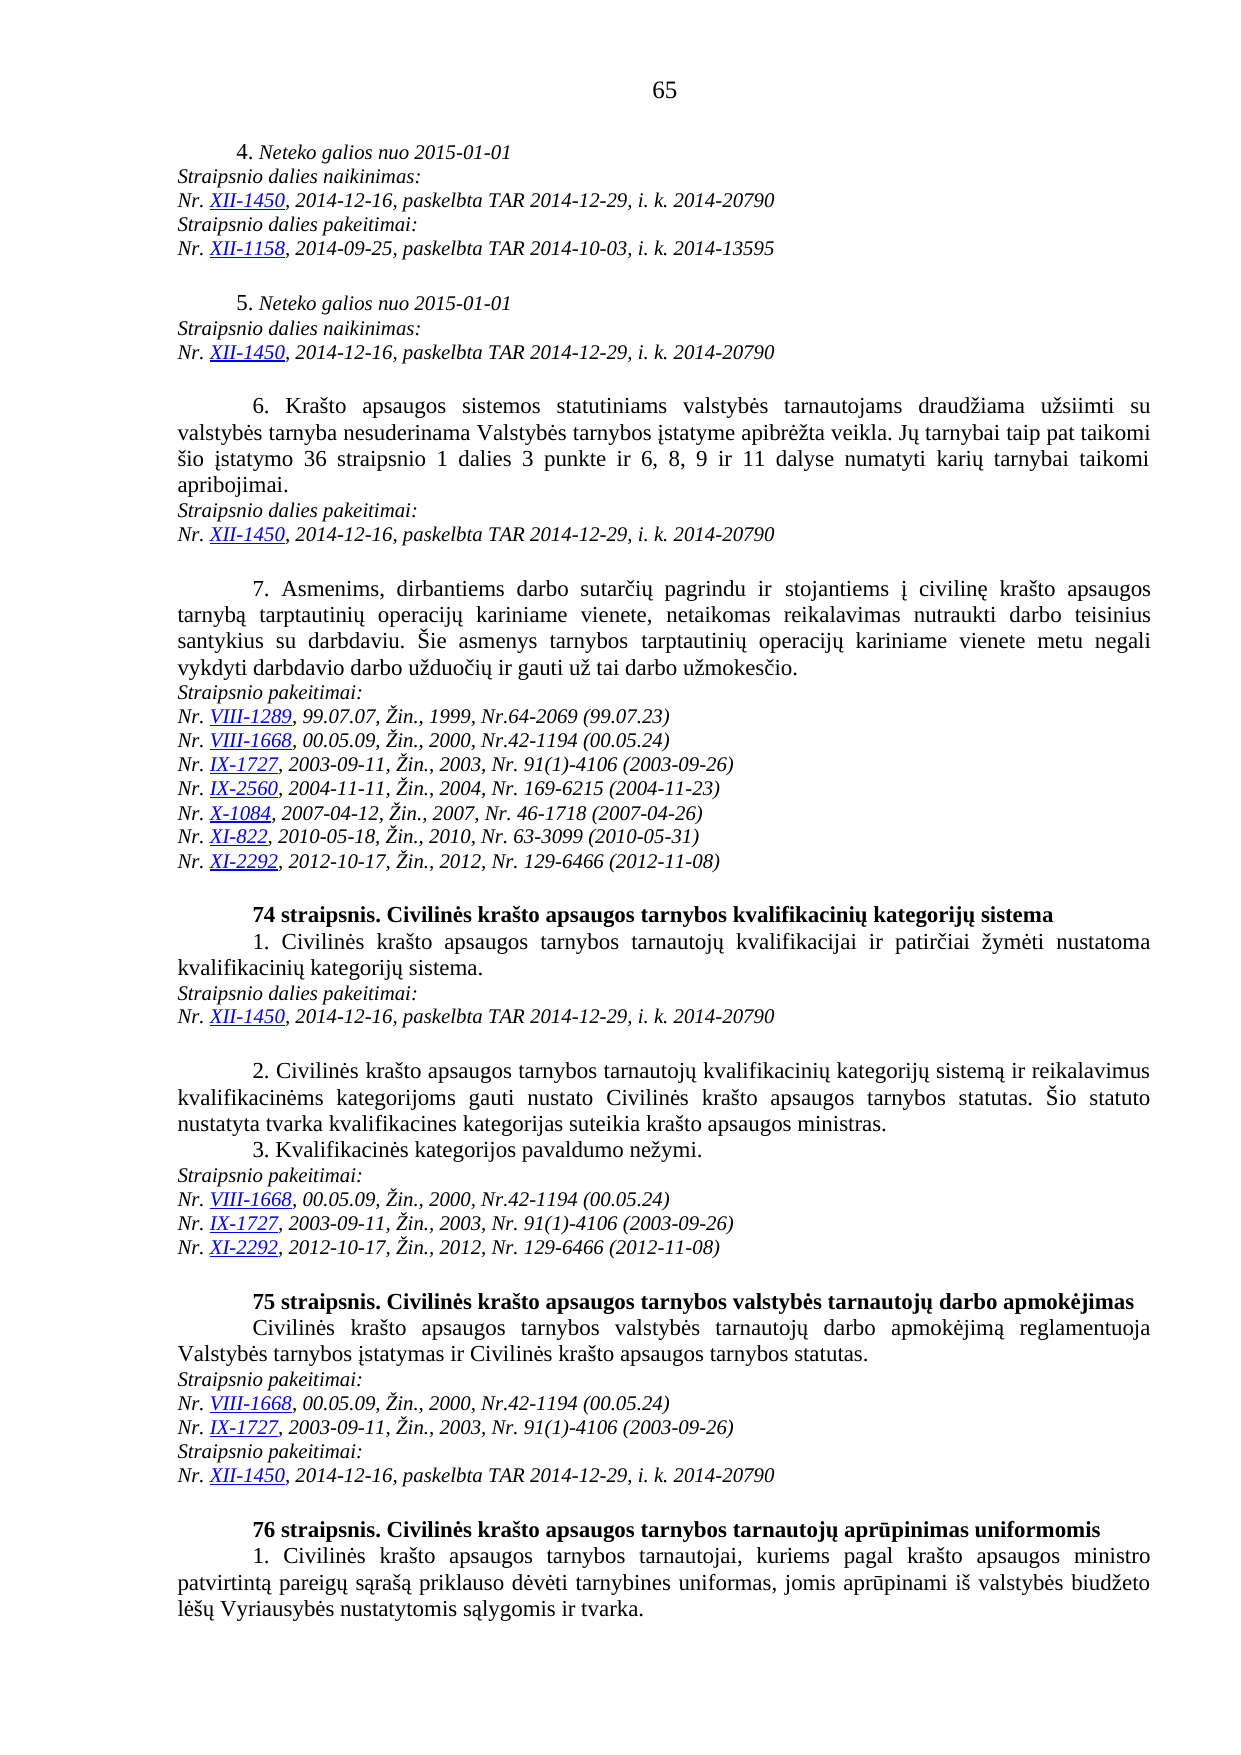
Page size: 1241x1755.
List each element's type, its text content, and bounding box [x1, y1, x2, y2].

text Straipsnio pakeitimai: [177, 1163, 1152, 1187]
text Nr. IX-2560, 2004-11-11, Žin., 2004, Nr. 169-6215 (2004-11-23) [177, 776, 1152, 800]
text 2. Civilinės krašto apsaugos tarnybos tarnautojų kvalifikacinių kategorijų sistemą ir reikalavimus kvalifikacinėms kategorijoms gauti nustato Civilinės krašto apsaugos tarnybos statutas. Šio statuto nustatyta tvarka kvalifikacines kategorijas suteikia krašto apsaugos ministras. [177, 1057, 1152, 1136]
text Nr. VIII-1668, 00.05.09, Žin., 2000, Nr.42-1194 (00.05.24) [177, 1391, 1152, 1415]
text Nr. IX-1727, 2003-09-11, Žin., 2003, Nr. 91(1)-4106 (2003-09-26) [177, 1211, 1152, 1235]
text Nr. IX-1727, 2003-09-11, Žin., 2003, Nr. 91(1)-4106 (2003-09-26) [177, 752, 1152, 776]
text 74 straipsnis. Civilinės krašto apsaugos tarnybos kvalifikacinių kategorijų sistema [252, 901, 1152, 928]
text 7. Asmenims, dirbantiems darbo sutarčių pagrindu ir stojantiems į civilinę krašto apsaugos tarnybą tarptautinių operacijų kariniame vienete, netaikomas reikalavimas nutraukti darbo teisinius santykius su darbdaviu. Šie asmenys tarnybos tarptautinių operacijų kariniame vienete metu negali vykdyti darbdavio darbo užduočių ir gauti už tai darbo užmokesčio. [177, 575, 1152, 680]
text 4. Neteko galios nuo 2015-01-01 [177, 138, 1152, 164]
text 6. Krašto apsaugos sistemos statutiniams valstybės tarnautojams draudžiama užsiimti su valstybės tarnyba nesuderinama Valstybės tarnybos įstatyme apibrėžta veikla. Jų tarnybai taip pat taikomi šio įstatymo 36 straipsnio 1 dalies 3 punkte ir 6, 8, 9 ir 11 dalyse numatyti karių tarnybai taikomi apribojimai. [177, 392, 1152, 498]
text Nr. XII-1450, 2014-12-16, paskelbta TAR 2014-12-29, i. k. 2014-20790 [177, 339, 1152, 364]
text Straipsnio pakeitimai: [177, 680, 1152, 704]
text Straipsnio dalies naikinimas: [177, 164, 1152, 188]
text Straipsnio dalies pakeitimai: [177, 498, 1152, 522]
text Nr. IX-1727, 2003-09-11, Žin., 2003, Nr. 91(1)-4106 (2003-09-26) [177, 1415, 1152, 1439]
text Nr. XII-1450, 2014-12-16, paskelbta TAR 2014-12-29, i. k. 2014-20790 [177, 1004, 1152, 1028]
text Nr. XI-2292, 2012-10-17, Žin., 2012, Nr. 129-6466 (2012-11-08) [177, 1235, 1152, 1259]
text Straipsnio dalies pakeitimai: [177, 980, 1152, 1004]
text Straipsnio pakeitimai: [177, 1367, 1152, 1391]
text 76 straipsnis. Civilinės krašto apsaugos tarnybos tarnautojų aprūpinimas uniformomis [252, 1516, 1152, 1542]
text Nr. XII-1450, 2014-12-16, paskelbta TAR 2014-12-29, i. k. 2014-20790 [177, 522, 1152, 546]
text Straipsnio pakeitimai: [177, 1439, 1152, 1463]
text Nr. XII-1450, 2014-12-16, paskelbta TAR 2014-12-29, i. k. 2014-20790 [177, 188, 1152, 212]
text Nr. X-1084, 2007-04-12, Žin., 2007, Nr. 46-1718 (2007-04-26) [177, 800, 1152, 824]
text Nr. VIII-1289, 99.07.07, Žin., 1999, Nr.64-2069 (99.07.23) [177, 704, 1152, 728]
text Straipsnio dalies pakeitimai: [177, 212, 1152, 236]
text Straipsnio dalies naikinimas: [177, 316, 1152, 339]
text Nr. VIII-1668, 00.05.09, Žin., 2000, Nr.42-1194 (00.05.24) [177, 1187, 1152, 1211]
text 75 straipsnis. Civilinės krašto apsaugos tarnybos valstybės tarnautojų darbo apmokėjimas [252, 1288, 1152, 1314]
text Civilinės krašto apsaugos tarnybos valstybės tarnautojų darbo apmokėjimą reglamentuoja Valstybės tarnybos įstatymas ir Civilinės krašto apsaugos tarnybos statutas. [177, 1314, 1152, 1367]
text 1. Civilinės krašto apsaugos tarnybos tarnautojai, kuriems pagal krašto apsaugos ministro patvirtintą pareigų sąrašą priklauso dėvėti tarnybines uniformas, jomis aprūpinami iš valstybės biudžeto lėšų Vyriausybės nustatytomis sąlygomis ir tvarka. [177, 1542, 1152, 1621]
text Nr. XII-1158, 2014-09-25, paskelbta TAR 2014-10-03, i. k. 2014-13595 [177, 236, 1152, 260]
text Nr. XI-822, 2010-05-18, Žin., 2010, Nr. 63-3099 (2010-05-31) [177, 824, 1152, 848]
text 5. Neteko galios nuo 2015-01-01 [177, 289, 1152, 316]
text 3. Kvalifikacinės kategorijos pavaldumo nežymi. [177, 1136, 1152, 1163]
text Nr. VIII-1668, 00.05.09, Žin., 2000, Nr.42-1194 (00.05.24) [177, 728, 1152, 752]
text Nr. XII-1450, 2014-12-16, paskelbta TAR 2014-12-29, i. k. 2014-20790 [177, 1463, 1152, 1487]
text Nr. XI-2292, 2012-10-17, Žin., 2012, Nr. 129-6466 (2012-11-08) [177, 848, 1152, 873]
text 1. Civilinės krašto apsaugos tarnybos tarnautojų kvalifikacijai ir patirčiai žymėti nustatoma kvalifikacinių kategorijų sistema. [177, 928, 1152, 980]
